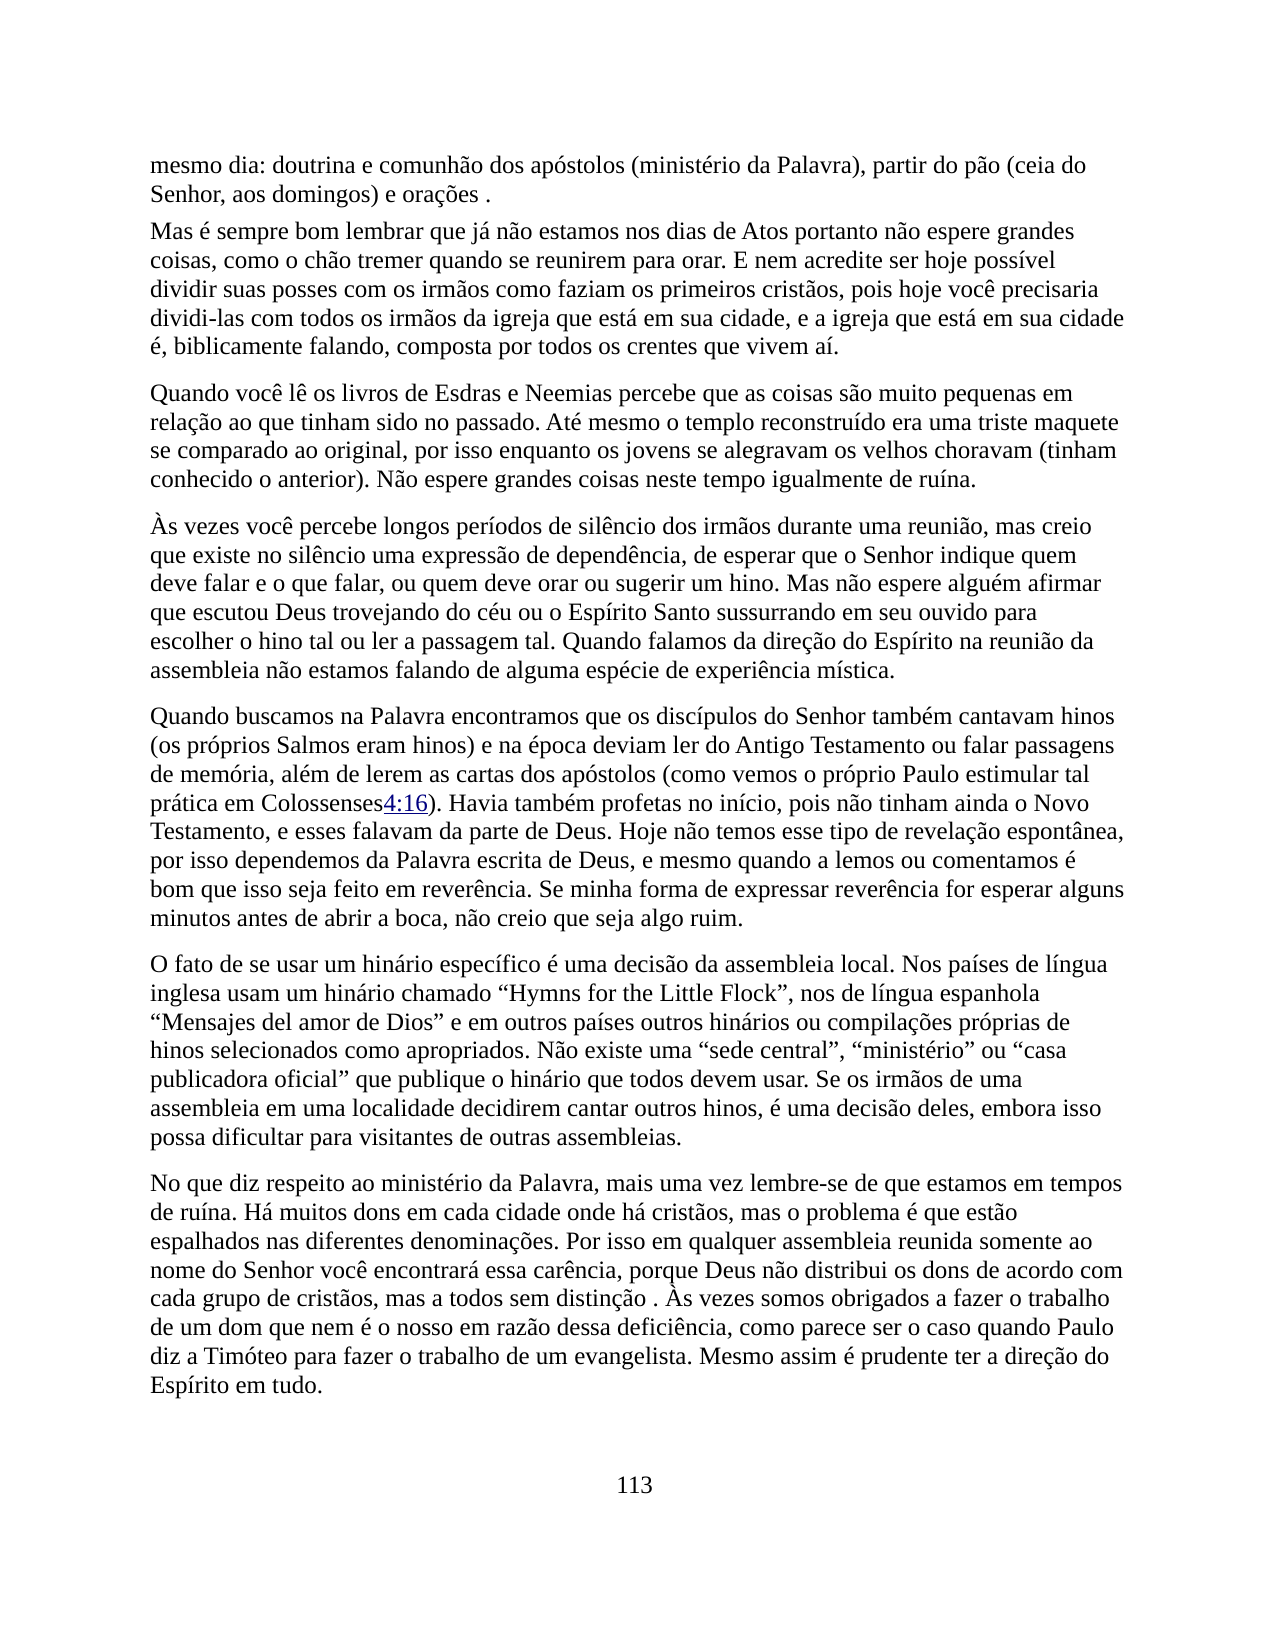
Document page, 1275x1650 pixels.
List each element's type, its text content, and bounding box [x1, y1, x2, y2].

text No que diz respeito ao ministério da Palavra, mais uma vez lembre-se de que estamos em tempos de ruína. Há muitos dons em cada cidade onde há cristãos, mas o problema é que estão espalhados nas diferentes denominações. Por isso em qualquer assembleia reunida somente ao nome do Senhor você encontrará essa carência, porque Deus não distribui os dons de acordo com cada grupo de cristãos, mas a todos sem distinção . Às vezes somos obrigados a fazer o trabalho de um dom que nem é o nosso em razão dessa deficiência, como parece ser o caso quando Paulo diz a Timóteo para fazer o trabalho de um evangelista. Mesmo assim é prudente ter a direção do Espírito em tudo. [150, 1168, 1125, 1398]
text O fato de se usar um hinário específico é uma decisão da assembleia local. Nos países de língua inglesa usam um hinário chamado “Hymns for the Little Flock”, nos de língua espanhola “Mensajes del amor de Dios” e em outros países outros hinários ou compilações próprias de hinos selecionados como apropriados. Não existe uma “sede central”, “ministério” ou “casa publicadora oficial” que publique o hinário que todos devem usar. Se os irmãos de uma assembleia em uma localidade decidirem cantar outros hinos, é uma decisão deles, embora isso possa dificultar para visitantes de outras assembleias. [150, 949, 1125, 1151]
text Quando você lê os livros de Esdras e Neemias percebe que as coisas são muito pequenas em relação ao que tinham sido no passado. Até mesmo o templo reconstruído era uma triste maquete se comparado ao original, por isso enquanto os jovens se alegravam os velhos choravam (tinham conhecido o anterior). Não espere grandes coisas neste tempo igualmente de ruína. [150, 378, 1125, 493]
text Mas é sempre bom lembrar que já não estamos nos dias de Atos portanto não espere grandes coisas, como o chão tremer quando se reunirem para orar. E nem acredite ser hoje possível dividir suas posses com os irmãos como faziam os primeiros cristãos, pois hoje você precisaria dividi-las com todos os irmãos da igreja que está em sua cidade, e a igreja que está em sua cidade é, biblicamente falando, composta por todos os crentes que vivem aí. [150, 216, 1125, 360]
text Quando buscamos na Palavra encontramos que os discípulos do Senhor também cantavam hinos (os próprios Salmos eram hinos) e na época deviam ler do Antigo Testamento ou falar passagens de memória, além de lerem as cartas dos apóstolos (como vemos o próprio Paulo estimular tal prática em Colossenses4:16). Havia também profetas no início, pois não tinham ainda o Novo Testamento, e esses falavam da parte de Deus. Hoje não temos esse tipo de revelação espontânea, por isso dependemos da Palavra escrita de Deus, e mesmo quando a lemos ou comentamos é bom que isso seja feito em reverência. Se minha forma de expressar reverência for esperar alguns minutos antes de abrir a boca, não creio que seja algo ruim. [150, 701, 1125, 931]
text mesmo dia: doutrina e comunhão dos apóstolos (ministério da Palavra), partir do pão (ceia do Senhor, aos domingos) e orações . [150, 150, 1125, 207]
text Às vezes você percebe longos períodos de silêncio dos irmãos durante uma reunião, mas creio que existe no silêncio uma expressão de dependência, de esperar que o Senhor indique quem deve falar e o que falar, ou quem deve orar ou sugerir um hino. Mas não espere alguém afirmar que escutou Deus trovejando do céu ou o Espírito Santo sussurrando em seu ouvido para escolher o hino tal ou ler a passagem tal. Quando falamos da direção do Espírito na reunião da assembleia não estamos falando de alguma espécie de experiência mística. [150, 511, 1125, 683]
